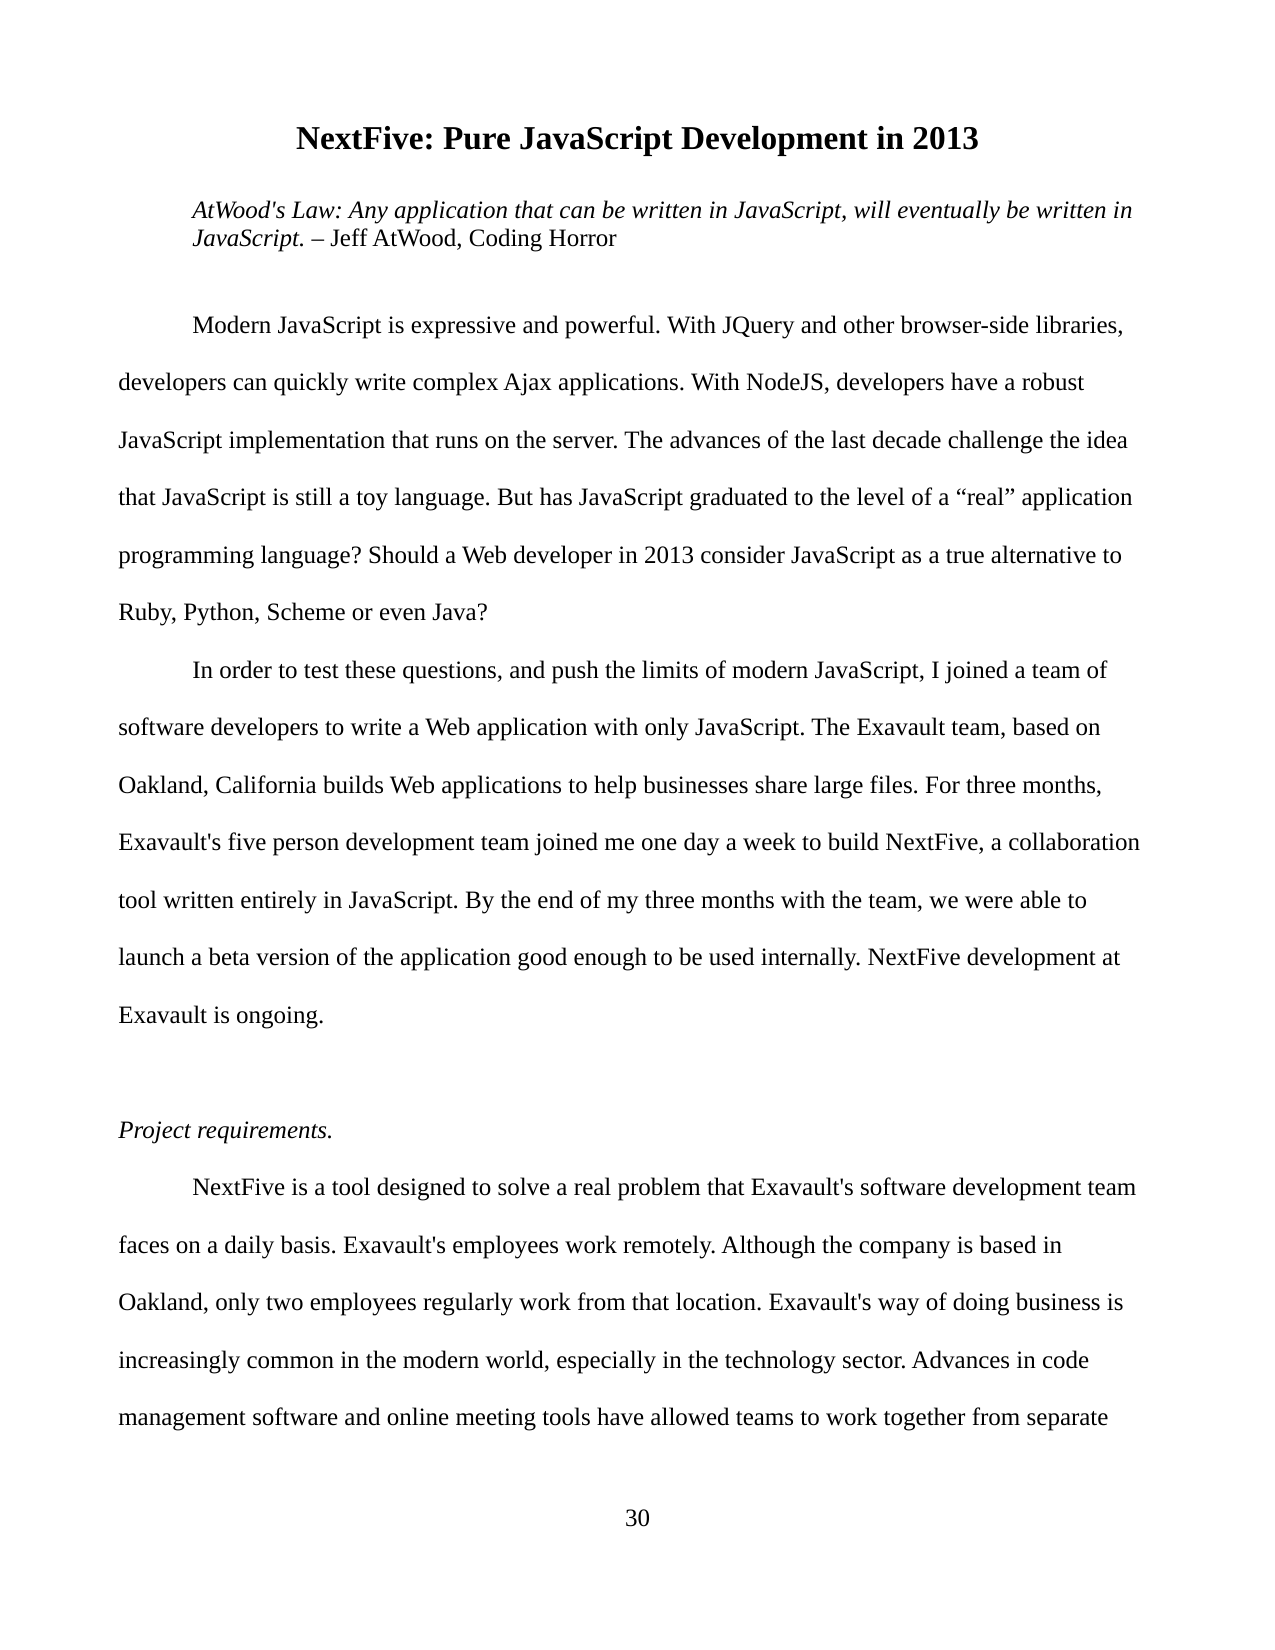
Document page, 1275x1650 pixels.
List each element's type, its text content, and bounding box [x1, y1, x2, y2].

text In order to test these questions, and push the limits of modern JavaScript, I joined a team of software developers to write a Web application with only JavaScript. The Exavault team, based on Oakland, California builds Web applications to help businesses share large files. For three months, Exavault's five person development team joined me one day a week to build NextFive, a collaboration tool written entirely in JavaScript. By the end of my three months with the team, we were able to launch a beta version of the application good enough to be used internally. NextFive development at Exavault is ongoing. [118, 655, 1157, 1028]
text Project requirements. [118, 1115, 1157, 1143]
text NextFive: Pure JavaScript Development in 2013 [118, 118, 1157, 156]
text NextFive is a tool designed to solve a real problem that Exavault's software development team faces on a daily basis. Exavault's employees work remotely. Although the company is based in Oakland, only two employees regularly work from that location. Exavault's way of doing business is increasingly common in the modern world, especially in the technology sector. Advances in code management software and online meeting tools have allowed teams to work together from separate [118, 1172, 1157, 1431]
text AtWood's Law: Any application that can be written in JavaScript, will eventually be written in JavaScript. – Jeff AtWood, Coding Horror [192, 195, 1157, 252]
text Modern JavaScript is expressive and powerful. With JQuery and other browser-side libraries, developers can quickly write complex Ajax applications. With NodeJS, developers have a robust JavaScript implementation that runs on the server. The advances of the last decade challenge the idea that JavaScript is still a toy language. But has JavaScript graduated to the level of a “real” application programming language? Should a Web developer in 2013 consider JavaScript as a true alternative to Ruby, Python, Scheme or even Java? [118, 310, 1157, 626]
